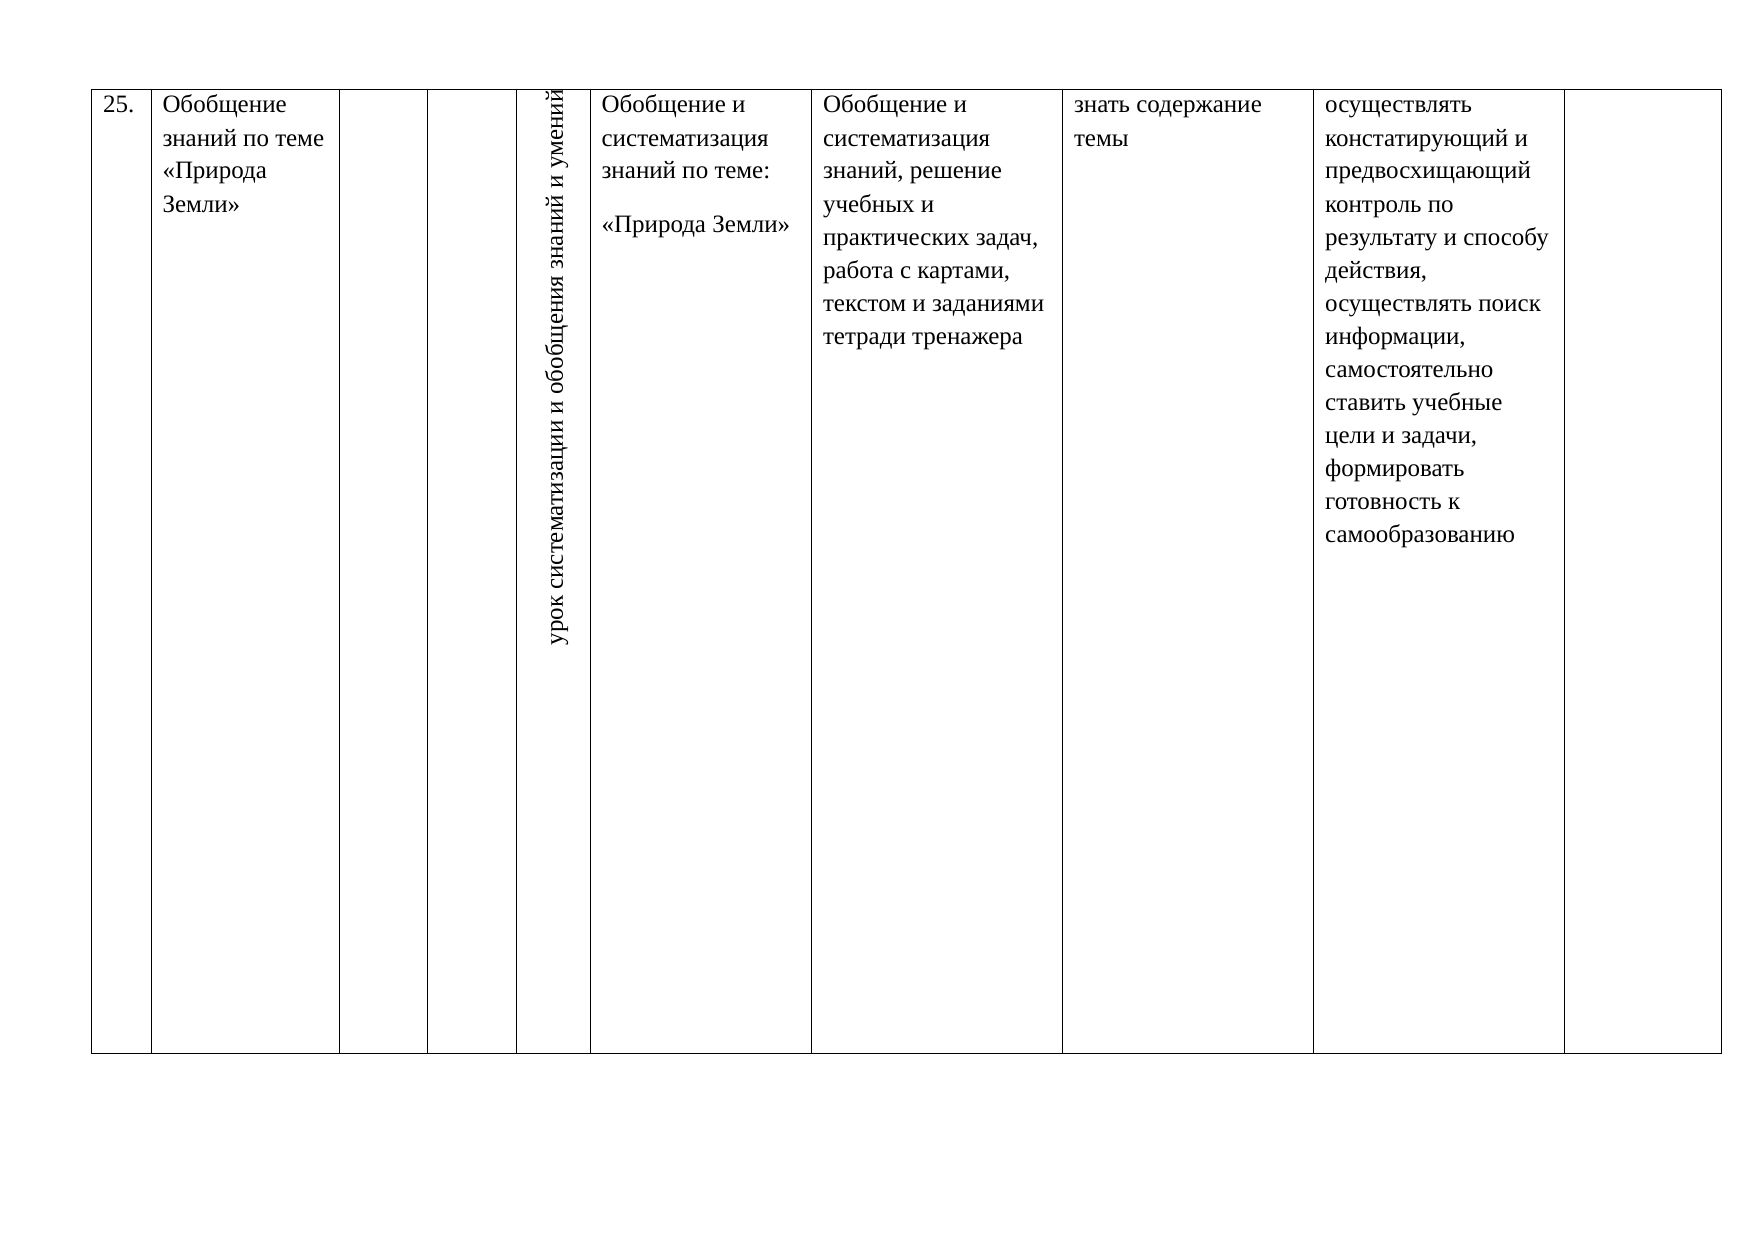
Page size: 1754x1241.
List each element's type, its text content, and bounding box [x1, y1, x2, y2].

table_cell осуществлять констатирующий и предвосхищающий контроль по результату и способу действия, осуществлять поиск информации, самостоятельно ставить учебные цели и задачи, формировать готовность к самообразованию [1314, 90, 1564, 1053]
table_cell Обобщение знаний по теме «Природа Земли» [152, 90, 339, 1053]
table_cell 25. [92, 90, 151, 1053]
table_cell Обобщение и систематизация знаний по теме: «Природа Земли» [591, 90, 811, 1053]
table_cell [340, 90, 427, 1053]
table_cell урок систематизации и обобщения знаний и умений [517, 90, 590, 1053]
table_cell [428, 90, 516, 1053]
table_cell [1565, 90, 1721, 1053]
table_cell Обобщение и систематизация знаний, решение учебных и практических задач, работа с картами, текстом и заданиями тетради тренажера [812, 90, 1062, 1053]
table_cell знать содержание темы [1063, 90, 1313, 1053]
